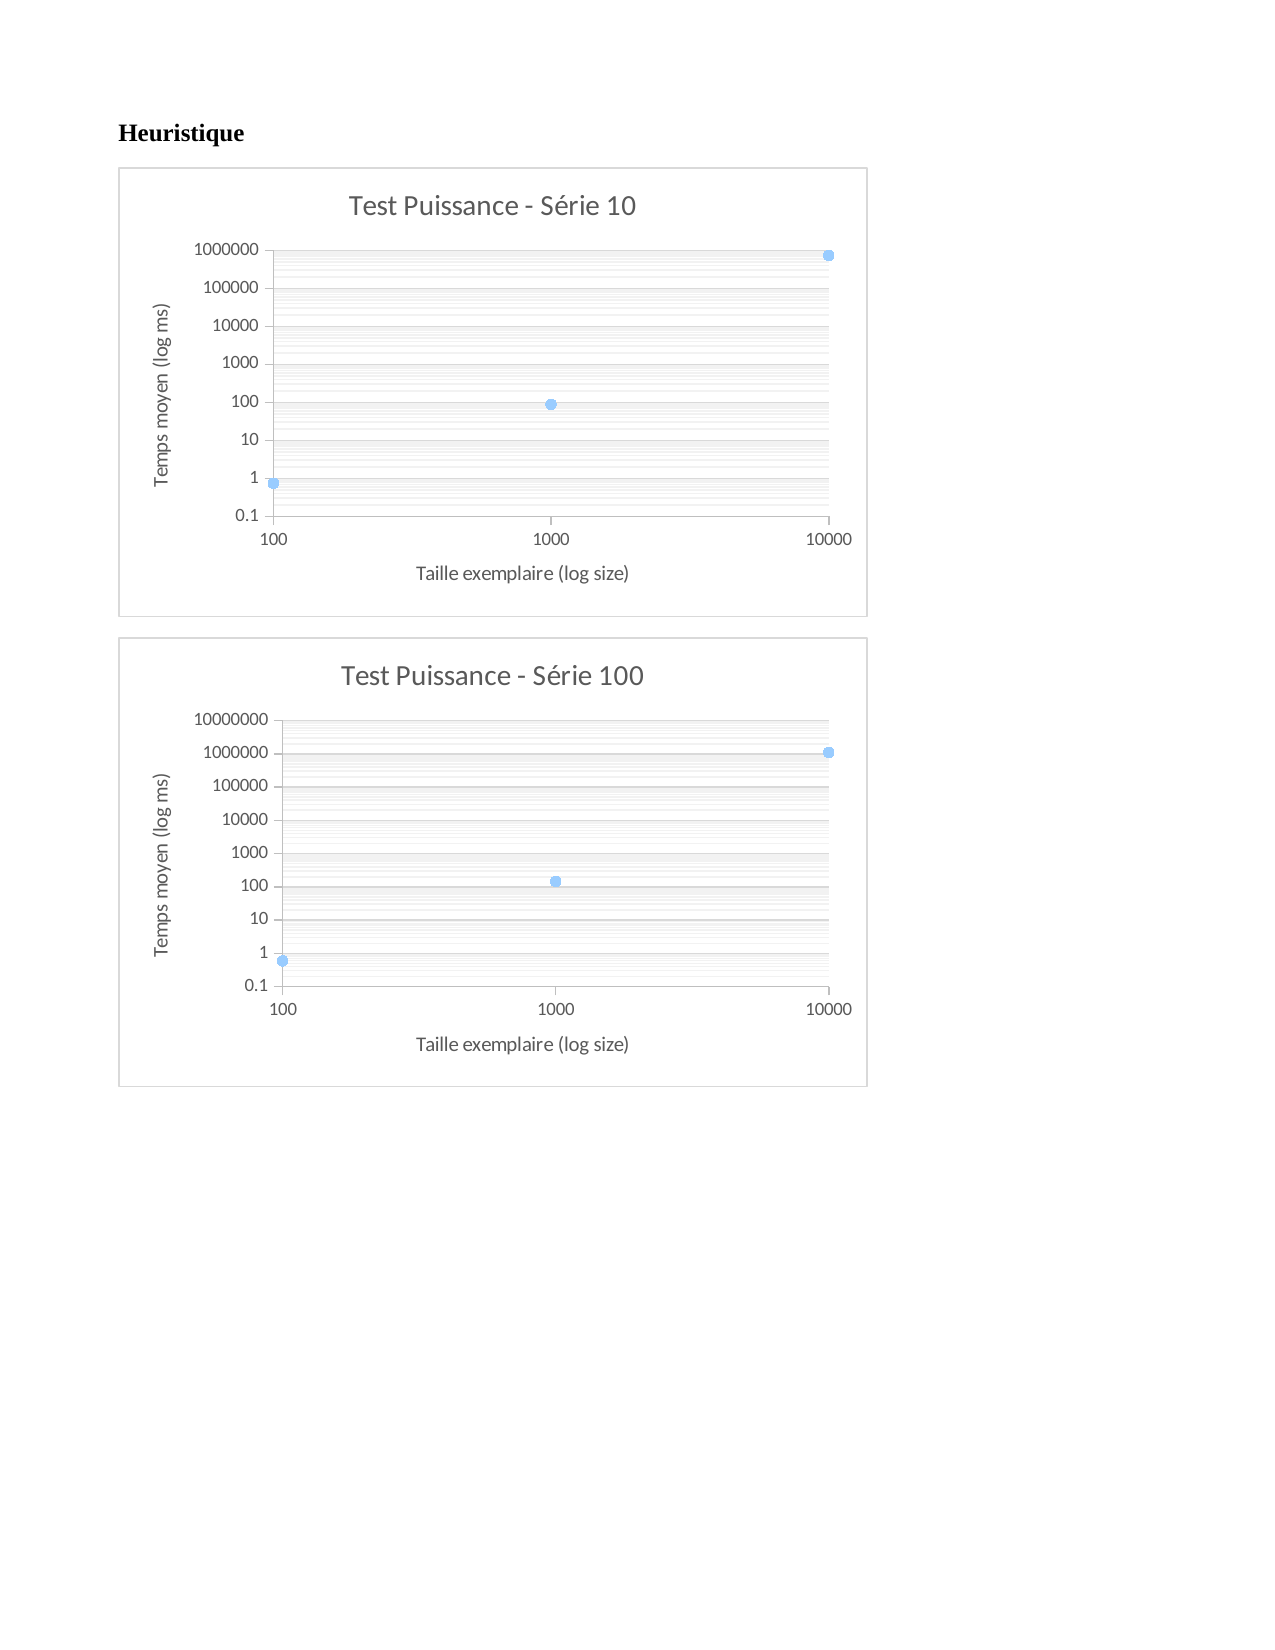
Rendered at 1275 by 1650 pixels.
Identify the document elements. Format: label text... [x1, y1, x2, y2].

text Heuristique [118, 118, 1157, 147]
